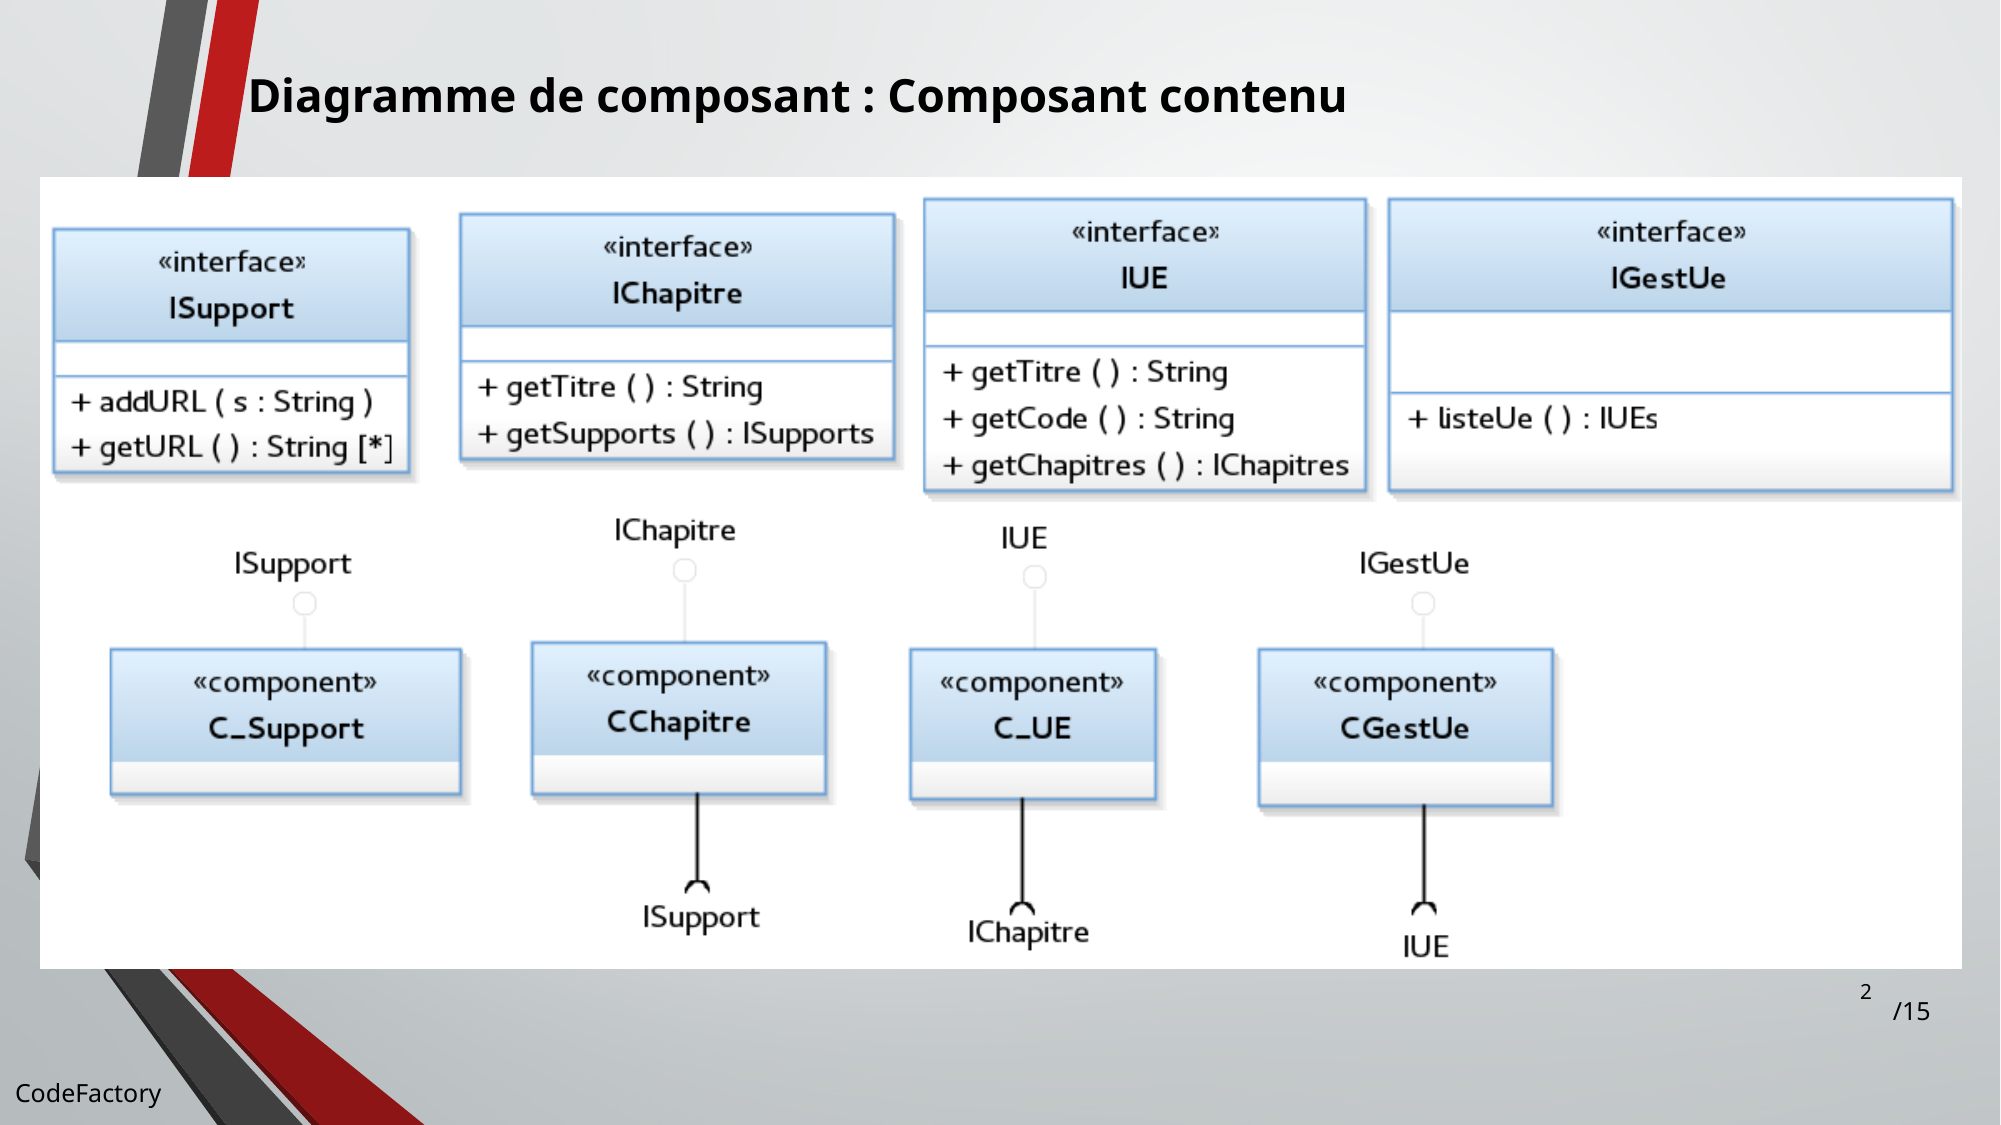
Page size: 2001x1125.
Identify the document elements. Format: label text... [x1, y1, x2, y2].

picture [0, 0, 2001, 1125]
title Diagramme de composant : Composant contenu [232, 0, 1876, 177]
text_box CodeFactory [0, 1063, 1163, 1123]
text_box /15 [1877, 980, 1961, 1041]
